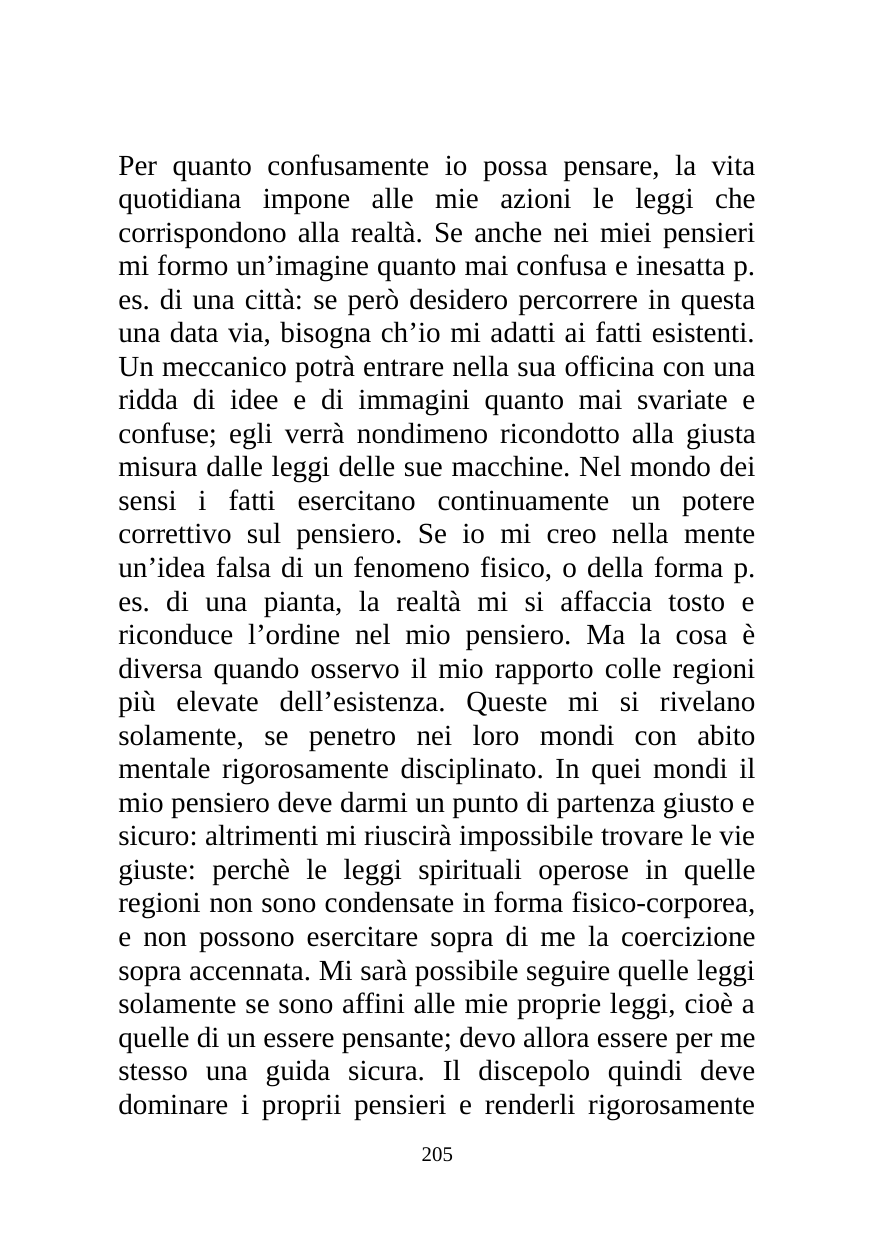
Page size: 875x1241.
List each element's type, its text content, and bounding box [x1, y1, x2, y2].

text Per quanto confusamente io possa pensare, la vita quotidiana impone alle mie azioni le leggi che corrispondono alla realtà. Se anche nei miei pensieri mi formo un’imagine quanto mai confusa e inesatta p. es. di una città: se però desidero percorrere in questa una data via, bisogna ch’io mi adatti ai fatti esistenti. Un meccanico potrà entrare nella sua officina con una ridda di idee e di immagini quanto mai svariate e confuse; egli verrà nondimeno ricondotto alla giusta misura dalle leggi delle sue macchine. Nel mondo dei sensi i fatti esercitano continuamente un potere correttivo sul pensiero. Se io mi creo nella mente un’idea falsa di un fenomeno fisico, o della forma p. es. di una pianta, la realtà mi si affaccia tosto e riconduce l’ordine nel mio pensiero. Ma la cosa è diversa quando osservo il mio rapporto colle regioni più elevate dell’esistenza. Queste mi si rivelano solamente, se penetro nei loro mondi con abito mentale rigorosamente disciplinato. In quei mondi il mio pensiero deve darmi un punto di partenza giusto e sicuro: altrimenti mi riuscirà impossibile trovare le vie giuste: perchè le leggi spirituali operose in quelle regioni non sono condensate in forma fisico-corporea, e non possono esercitare sopra di me la coercizione sopra accennata. Mi sarà possibile seguire quelle leggi solamente se sono affini alle mie proprie leggi, cioè a quelle di un essere pensante; devo allora essere per me stesso una guida sicura. Il discepolo quindi deve dominare i proprii pensieri e renderli rigorosamente [118, 148, 756, 1120]
